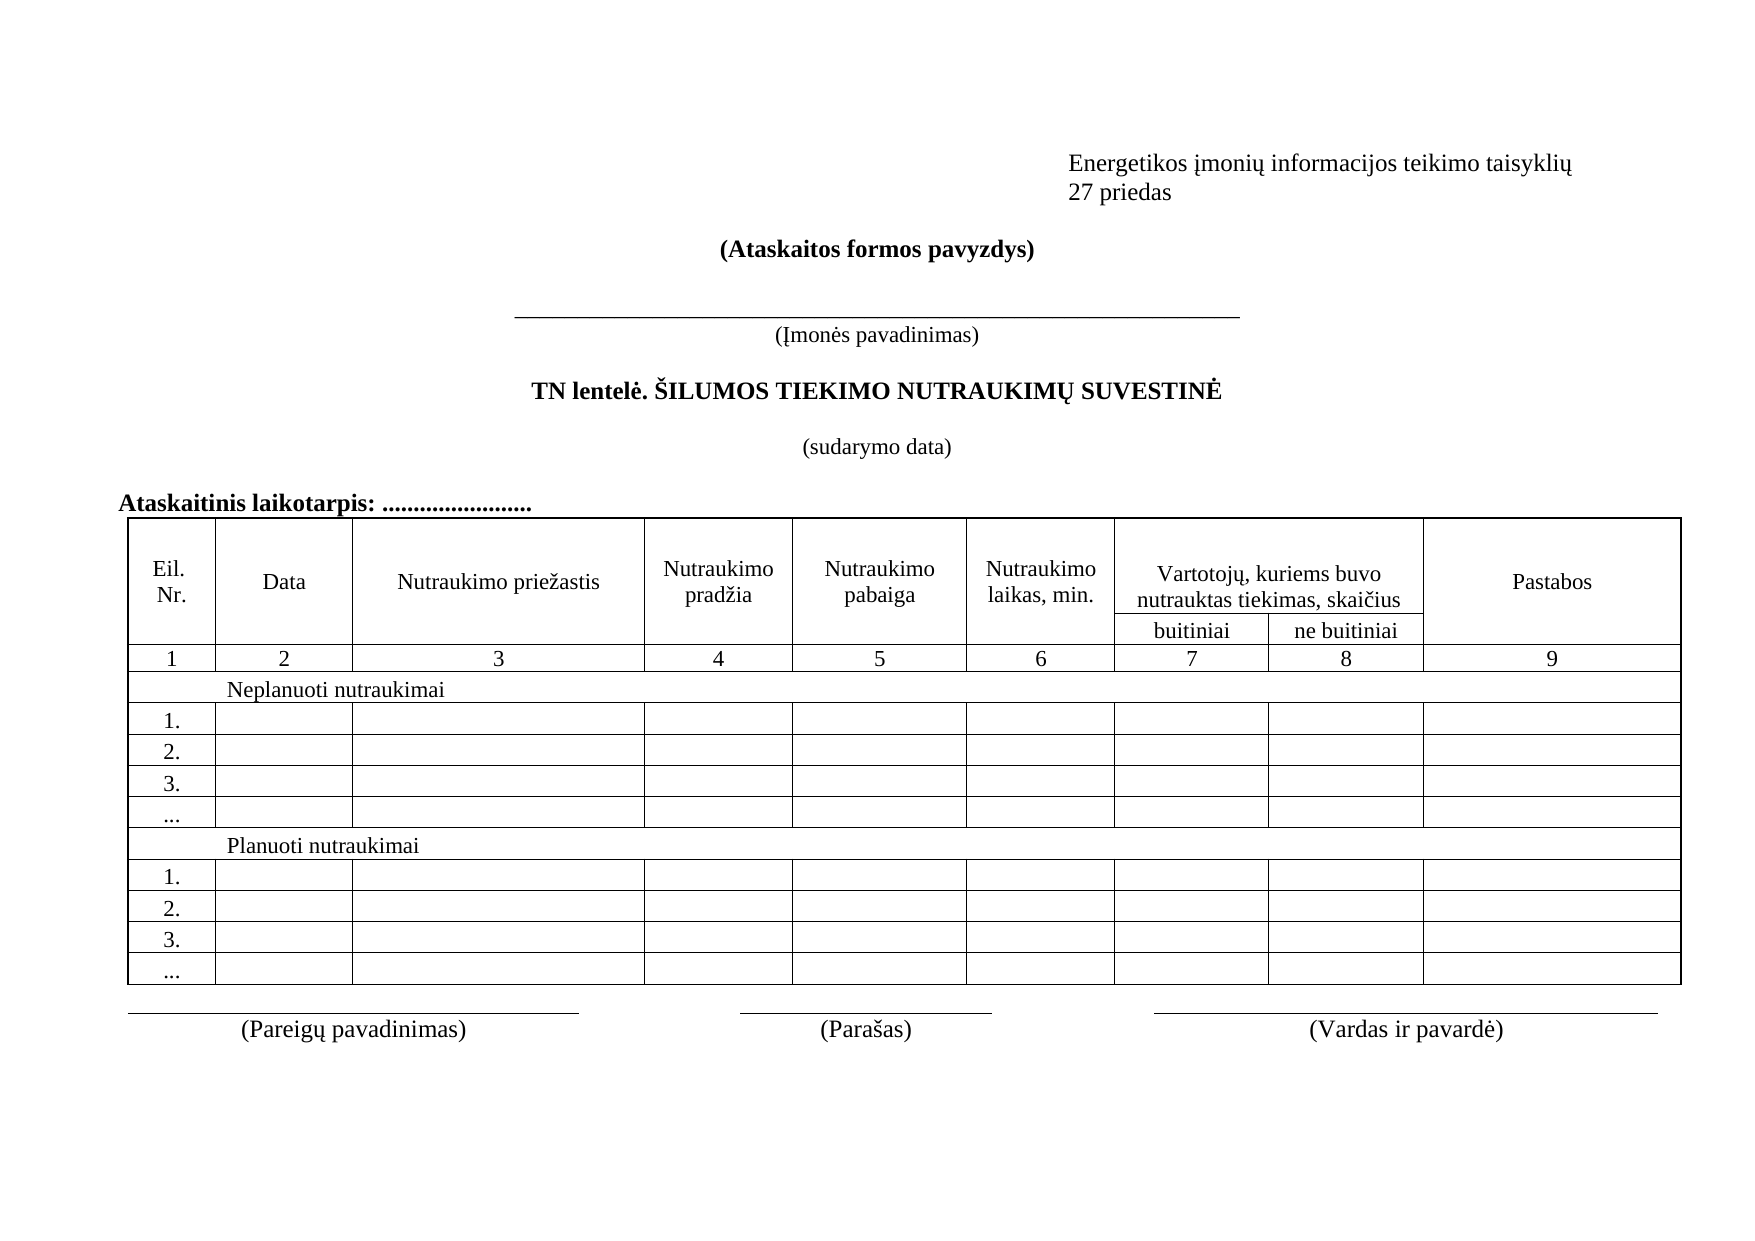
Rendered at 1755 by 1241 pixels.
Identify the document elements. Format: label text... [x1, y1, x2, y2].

table_cell 5 [793, 645, 966, 671]
table_cell [353, 735, 644, 765]
table_cell [216, 703, 352, 733]
table_cell [1269, 703, 1423, 733]
table_cell [967, 797, 1114, 827]
table_cell [353, 922, 644, 952]
table_cell [1115, 735, 1268, 765]
table_cell [1424, 766, 1680, 796]
table_cell [967, 922, 1114, 952]
table_cell 8 [1269, 645, 1423, 671]
table_cell [353, 860, 644, 890]
text TN lentelė. ŠILUMOS TIEKIMO NUTRAUKIMŲ SUVESTINĖ [118, 376, 1636, 404]
table_cell [353, 891, 644, 921]
table_cell [793, 891, 966, 921]
table_cell 1. [129, 703, 215, 733]
table_cell [129, 672, 215, 702]
table_header [579, 1013, 740, 1043]
table_cell [645, 922, 792, 952]
table_cell 3. [129, 766, 215, 796]
table_header (Parašas) [740, 1014, 992, 1043]
table_header (Pareigų pavadinimas) [128, 1014, 579, 1043]
table_cell [1269, 953, 1423, 983]
table_cell [793, 922, 966, 952]
table_cell [1424, 735, 1680, 765]
table_cell 7 [1115, 645, 1268, 671]
table_cell [1269, 766, 1423, 796]
table_cell [967, 766, 1114, 796]
table_cell 3 [353, 645, 644, 671]
table_cell [1115, 766, 1268, 796]
table_cell [967, 735, 1114, 765]
table_cell [967, 953, 1114, 983]
table_cell [645, 766, 792, 796]
table_cell [967, 891, 1114, 921]
table_cell 4 [645, 645, 792, 671]
table_cell [1269, 922, 1423, 952]
table_cell [1424, 703, 1680, 733]
table_cell [967, 860, 1114, 890]
table_cell [1424, 953, 1680, 983]
table_cell 6 [967, 645, 1114, 671]
table_cell [216, 891, 352, 921]
table_header [992, 1013, 1154, 1043]
text __________________________________________________________ [118, 292, 1636, 321]
table_header Pastabos [1424, 519, 1680, 644]
table_cell [353, 953, 644, 983]
table_cell 2. [129, 735, 215, 765]
table_cell [645, 797, 792, 827]
table_cell [645, 953, 792, 983]
table_cell [353, 797, 644, 827]
table_cell Neplanuoti nutraukimai [215, 672, 1680, 702]
table_header Nutraukimo pabaiga [793, 519, 966, 644]
text Ataskaitinis laikotarpis: ........................ [118, 488, 1636, 517]
table_cell [216, 766, 352, 796]
table_header Nutraukimo priežastis [353, 519, 644, 644]
table_cell 3. [129, 922, 215, 952]
text Energetikos įmonių informacijos teikimo taisyklių [1068, 148, 1636, 177]
table_cell [1424, 860, 1680, 890]
table_cell [1424, 891, 1680, 921]
table_cell [1115, 860, 1268, 890]
table_cell [645, 860, 792, 890]
table_cell [793, 703, 966, 733]
table_cell [793, 766, 966, 796]
table_cell [1115, 703, 1268, 733]
table_cell [216, 953, 352, 983]
text (Įmonės pavadinimas) [118, 321, 1636, 347]
table_cell [793, 797, 966, 827]
table_cell ... [129, 953, 215, 983]
table_cell [645, 735, 792, 765]
table_cell [129, 828, 215, 858]
table_cell [967, 703, 1114, 733]
table_cell [793, 735, 966, 765]
table_header (Vardas ir pavardė) [1154, 1014, 1658, 1043]
text 27 priedas [1068, 177, 1636, 206]
table_cell [1269, 735, 1423, 765]
table_cell [645, 703, 792, 733]
table_cell [1115, 891, 1268, 921]
table_cell ... [129, 797, 215, 827]
table_cell [1269, 860, 1423, 890]
table_cell [1115, 953, 1268, 983]
table_cell [216, 860, 352, 890]
table_cell [216, 922, 352, 952]
table_cell [1269, 797, 1423, 827]
table_cell Planuoti nutraukimai [215, 828, 1680, 858]
table_cell 2 [216, 645, 352, 671]
table_cell [1115, 797, 1268, 827]
table_cell [1115, 922, 1268, 952]
table_cell 9 [1424, 645, 1680, 671]
table_cell [645, 891, 792, 921]
table_header Vartotojų, kuriems buvo nutrauktas tiekimas, skaičius [1115, 519, 1423, 612]
table_cell 1 [129, 645, 215, 671]
table_cell ne buitiniai [1269, 614, 1423, 644]
table_cell buitiniai [1115, 614, 1268, 644]
table_cell [1269, 891, 1423, 921]
table_cell [216, 735, 352, 765]
table_cell [216, 797, 352, 827]
table_header Eil. Nr. [129, 519, 215, 644]
text (sudarymo data) [118, 433, 1636, 459]
table_cell [353, 766, 644, 796]
table_cell [353, 703, 644, 733]
table_header Data [216, 519, 352, 644]
text (Ataskaitos formos pavyzdys) [118, 234, 1636, 263]
table_cell [793, 860, 966, 890]
table_cell 1. [129, 860, 215, 890]
table_cell [793, 953, 966, 983]
table_cell [1424, 922, 1680, 952]
table_header Nutraukimo pradžia [645, 519, 792, 644]
table_cell [1424, 797, 1680, 827]
table_header Nutraukimo laikas, min. [967, 519, 1114, 644]
table_cell 2. [129, 891, 215, 921]
